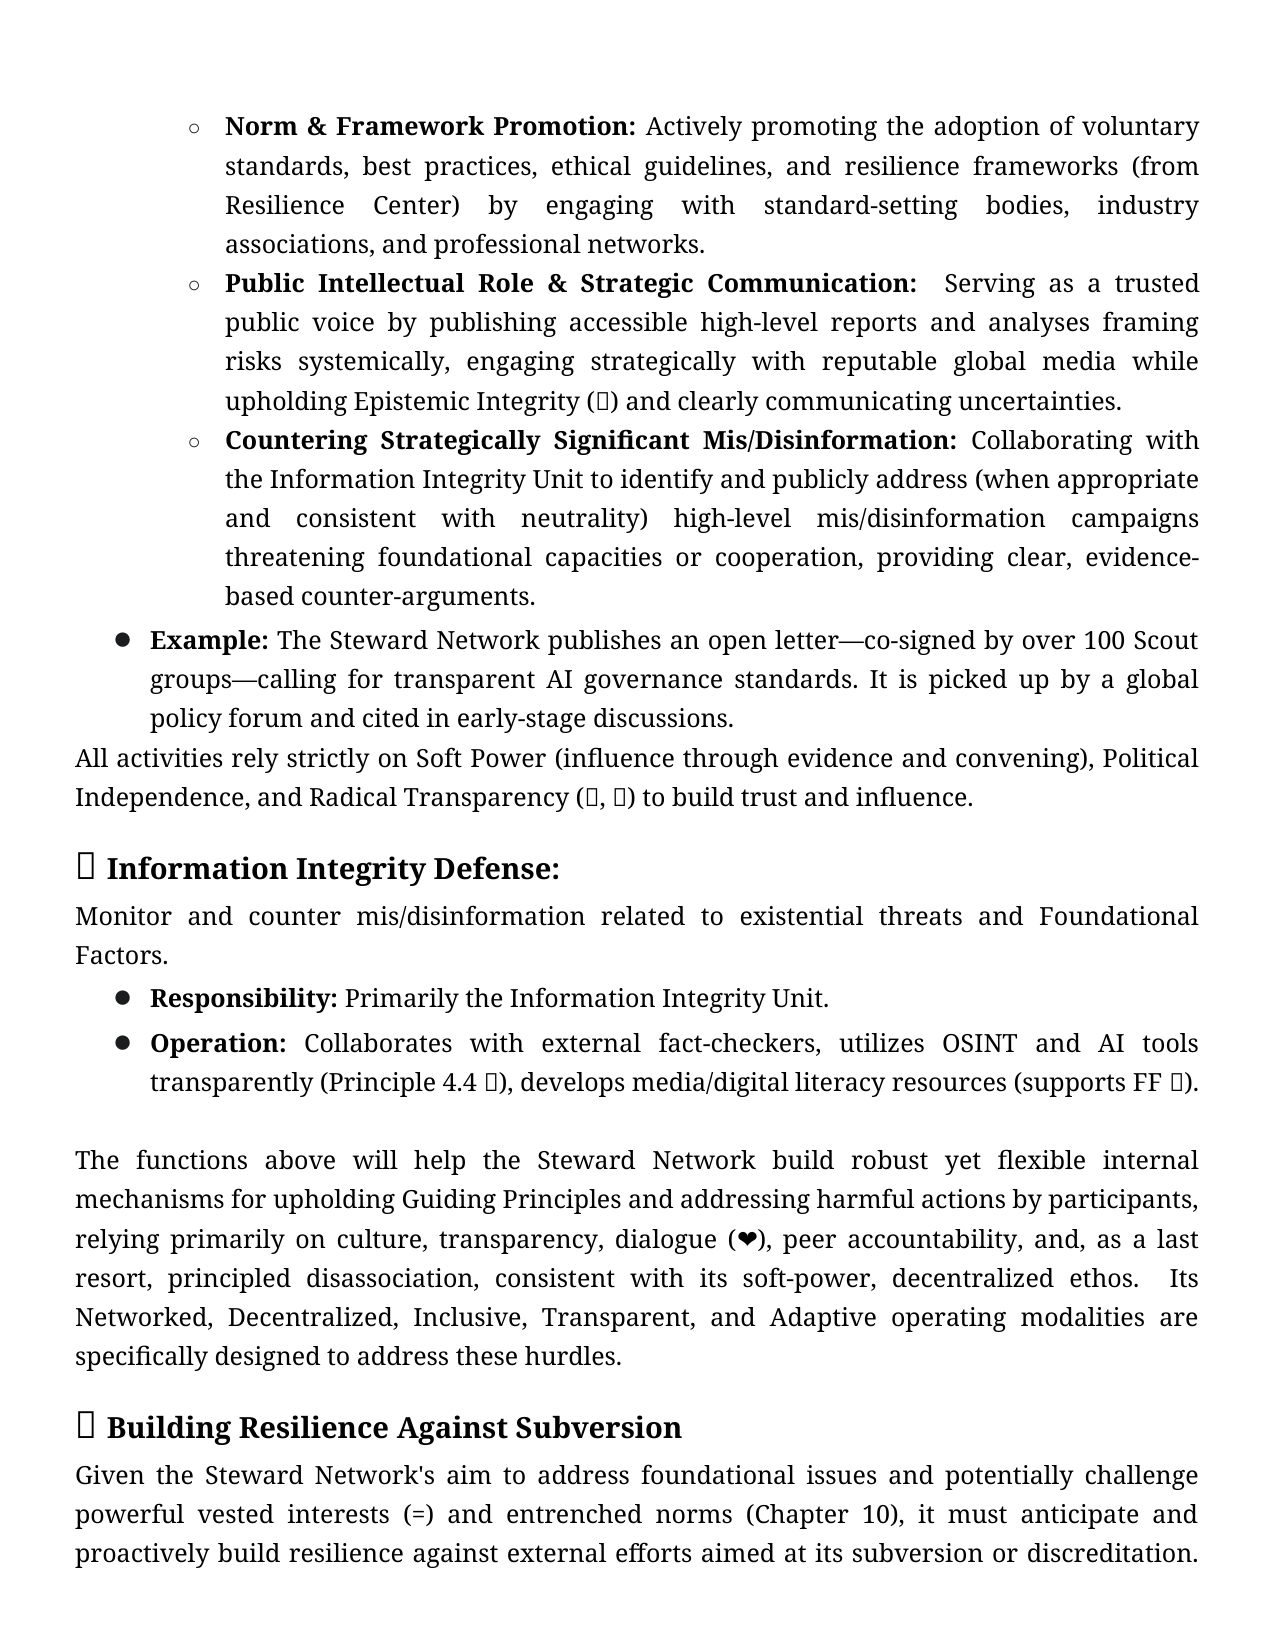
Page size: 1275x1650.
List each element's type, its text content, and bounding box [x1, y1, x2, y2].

list Operation: Collaborates with external fact-checkers, utilizes OSINT and AI tools transparently (Principle 4.4 📀), develops media/digital literacy resources (supports FF 🔎). [112, 1021, 1200, 1099]
list Responsibility: Primarily the Information Integrity Unit. [112, 976, 1200, 1015]
list Countering Strategically Significant Mis/Disinformation: Collaborating with the Information Integrity Unit to identify and publicly address (when appropriate and consistent with neutrality) high-level mis/disinformation campaigns threatening foundational capacities or cooperation, providing clear, evidence-based counter-arguments. [187, 422, 1200, 613]
list Example: The Steward Network publishes an open letter—co-signed by over 100 Scout groups—calling for transparent AI governance standards. It is picked up by a global policy forum and cited in early-stage discussions. [112, 618, 1200, 735]
text Given the Steward Network's aim to address foundational issues and potentially challenge powerful vested interests (=) and entrenched norms (Chapter 10), it must anticipate and proactively build resilience against external efforts aimed at its subversion or discreditation. [75, 1457, 1200, 1570]
list Public Intellectual Role & Strategic Communication: Serving as a trusted public voice by publishing accessible high-level reports and analyses framing risks systemically, engaging strategically with reputable global media while upholding Epistemic Integrity (📀) and clearly communicating uncertainties. [187, 266, 1200, 417]
text The functions above will help the Steward Network build robust yet flexible internal mechanisms for upholding Guiding Principles and addressing harmful actions by participants, relying primarily on culture, transparency, dialogue (❤️🤝), peer accountability, and, as a last resort, principled disassociation, consistent with its soft-power, decentralized ethos. Its Networked, Decentralized, Inclusive, Transparent, and Adaptive operating modalities are specifically designed to address these hurdles. [75, 1143, 1200, 1373]
text All activities rely strictly on Soft Power (influence through evidence and convening), Political Independence, and Radical Transparency (🤝, 📀) to build trust and influence. [75, 740, 1200, 813]
subtitle 🛜 Building Resilience Against Subversion [75, 1399, 1200, 1450]
text Monitor and counter mis/disinformation related to existential threats and Foundational Factors. [75, 898, 1200, 971]
subtitle 🛜 Information Integrity Defense: [75, 839, 1200, 891]
list Norm & Framework Promotion: Actively promoting the adoption of voluntary standards, best practices, ethical guidelines, and resilience frameworks (from Resilience Center) by engaging with standard-setting bodies, industry associations, and professional networks. [187, 109, 1200, 261]
